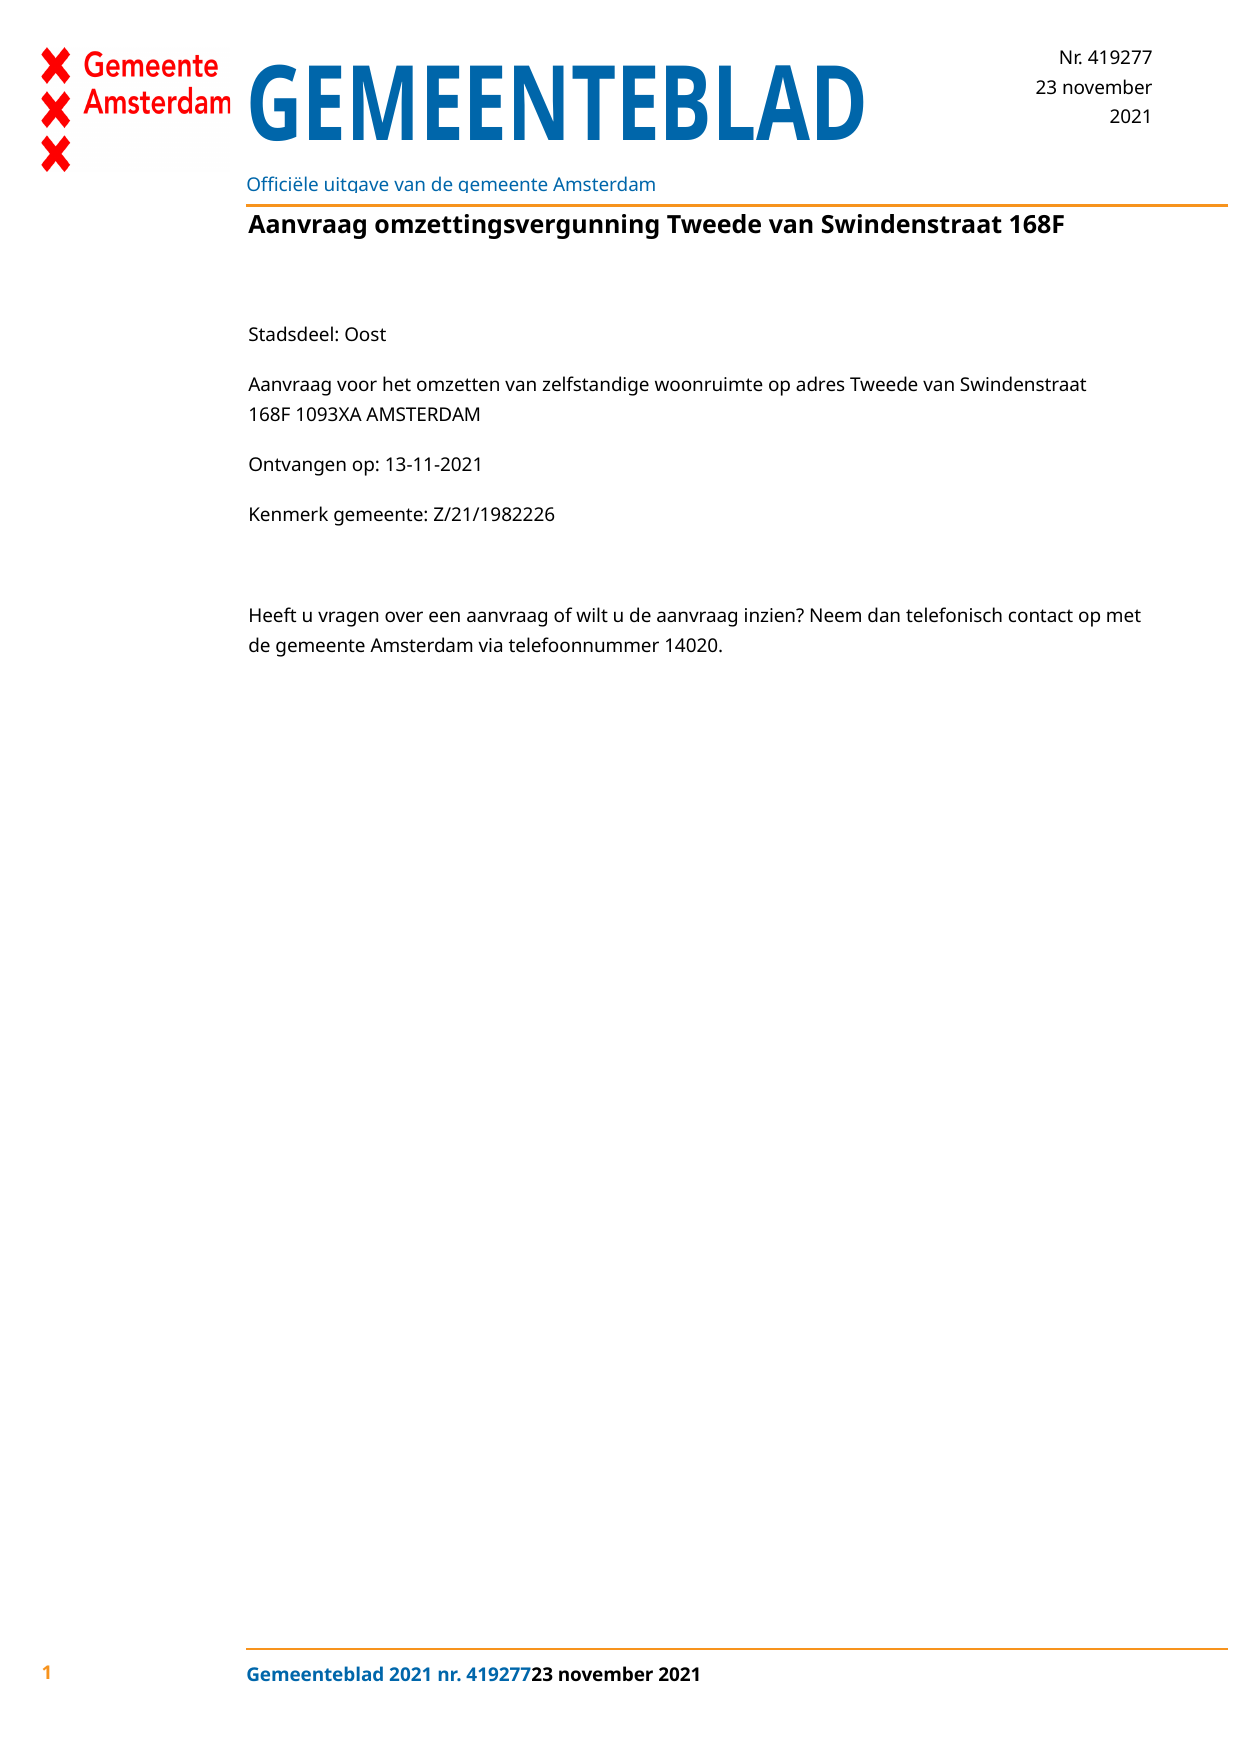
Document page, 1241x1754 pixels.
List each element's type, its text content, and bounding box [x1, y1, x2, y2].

text Stadsdeel: Oost [248, 321, 1152, 346]
text Aanvraag voor het omzetten van zelfstandige woonruimte op adres Tweede van Swindenstraat 168F 1093XA AMSTERDAM [248, 371, 1152, 426]
text Heeft u vragen over een aanvraag of wilt u de aanvraag inzien? Neem dan telefonisch contact op met de gemeente Amsterdam via telefoonnummer 14020. [248, 602, 1152, 658]
text Aanvraag omzettingsvergunning Tweede van Swindenstraat 168F [248, 207, 1152, 241]
text Kenmerk gemeente: Z/21/1982226 [248, 502, 1152, 527]
text Ontvangen op: 13-11-2021 [248, 451, 1152, 477]
picture [41, 47, 231, 172]
